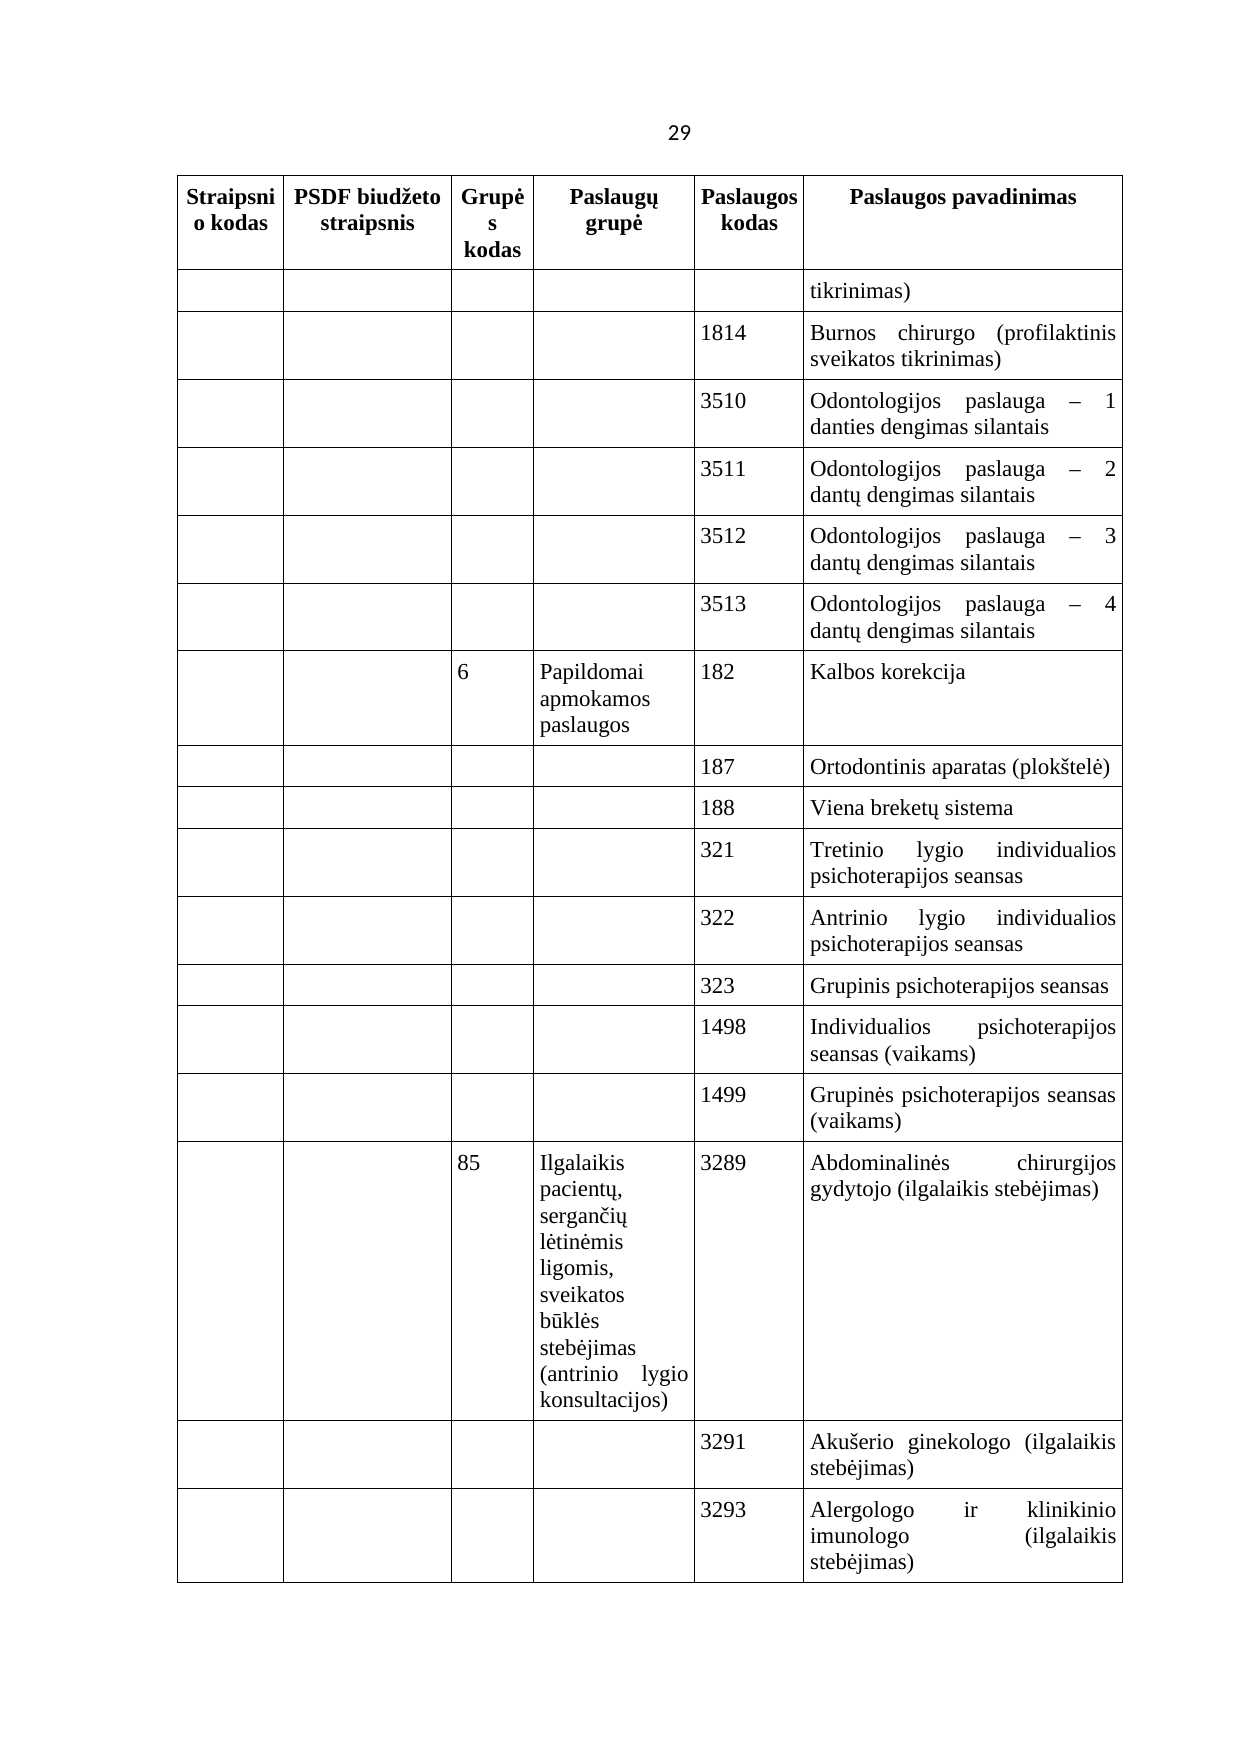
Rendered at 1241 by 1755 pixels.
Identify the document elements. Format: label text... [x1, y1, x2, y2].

table_cell [178, 897, 283, 963]
table_cell [284, 312, 451, 379]
table_cell [284, 787, 451, 828]
table_header Paslaugos pavadinimas [804, 176, 1122, 269]
table_cell [534, 312, 694, 379]
table_cell [178, 270, 283, 311]
table_cell [284, 380, 451, 447]
table_cell [452, 1489, 533, 1582]
table_cell [452, 380, 533, 447]
table_cell Odontologijos paslauga – 2 dantų dengimas silantais [804, 448, 1122, 514]
table_cell [695, 270, 803, 311]
table_header PSDF biudžeto straipsnis [284, 176, 451, 269]
table_cell [284, 270, 451, 311]
table_cell 85 [452, 1142, 533, 1420]
table_cell [452, 965, 533, 1005]
table_cell [284, 516, 451, 582]
table_cell Abdominalinės chirurgijos gydytojo (ilgalaikis stebėjimas) [804, 1142, 1122, 1420]
table_cell [452, 829, 533, 896]
table_cell Alergologo ir klinikinio imunologo (ilgalaikis stebėjimas) [804, 1489, 1122, 1582]
table_cell [534, 584, 694, 650]
table_cell 182 [695, 651, 803, 744]
table_cell 321 [695, 829, 803, 896]
table_cell [178, 1142, 283, 1420]
table_cell Akušerio ginekologo (ilgalaikis stebėjimas) [804, 1421, 1122, 1488]
table_cell 1499 [695, 1074, 803, 1141]
table_cell [284, 965, 451, 1005]
table_cell 322 [695, 897, 803, 963]
table_cell 3289 [695, 1142, 803, 1420]
table_cell 3512 [695, 516, 803, 582]
table_cell 187 [695, 746, 803, 786]
table_cell [452, 1421, 533, 1488]
table_cell [534, 448, 694, 514]
table_cell [534, 516, 694, 582]
table_cell [284, 1074, 451, 1141]
table_cell [452, 746, 533, 786]
table_cell [284, 1489, 451, 1582]
table_cell [534, 829, 694, 896]
table_cell [452, 787, 533, 828]
table_cell [534, 270, 694, 311]
table_cell [452, 1006, 533, 1073]
table_cell [534, 380, 694, 447]
table_cell [534, 897, 694, 963]
table_cell 6 [452, 651, 533, 744]
table_cell [452, 448, 533, 514]
table_cell [178, 584, 283, 650]
table_cell [284, 829, 451, 896]
table_cell [534, 1074, 694, 1141]
table_cell [534, 1421, 694, 1488]
table_cell Individualios psichoterapijos seansas (vaikams) [804, 1006, 1122, 1073]
table_cell [284, 584, 451, 650]
table_cell [534, 1006, 694, 1073]
table_cell [178, 1421, 283, 1488]
table_cell Ortodontinis aparatas (plokštelė) [804, 746, 1122, 786]
table_cell [178, 1006, 283, 1073]
table_cell [452, 584, 533, 650]
table_cell 3293 [695, 1489, 803, 1582]
table_cell 3510 [695, 380, 803, 447]
table_cell Odontologijos paslauga – 1 danties dengimas silantais [804, 380, 1122, 447]
table_cell [284, 1006, 451, 1073]
table_cell Burnos chirurgo (profilaktinis sveikatos tikrinimas) [804, 312, 1122, 379]
table_cell [178, 448, 283, 514]
table_cell [452, 897, 533, 963]
table_cell [284, 651, 451, 744]
table_cell Papildomai apmokamos paslaugos [534, 651, 694, 744]
table_cell Grupinės psichoterapijos seansas (vaikams) [804, 1074, 1122, 1141]
table_cell [178, 651, 283, 744]
table_cell [534, 787, 694, 828]
table_cell [178, 312, 283, 379]
table_cell 3511 [695, 448, 803, 514]
table_cell [178, 1489, 283, 1582]
table_cell [284, 746, 451, 786]
table_cell [178, 829, 283, 896]
table_cell Odontologijos paslauga – 4 dantų dengimas silantais [804, 584, 1122, 650]
table_cell [284, 1421, 451, 1488]
table_cell [284, 448, 451, 514]
table_cell [178, 516, 283, 582]
table_cell Ilgalaikis pacientų, sergančių lėtinėmis ligomis, sveikatos būklės stebėjimas (antrinio lygio konsultacijos) [534, 1142, 694, 1420]
table_cell 323 [695, 965, 803, 1005]
table_cell [452, 270, 533, 311]
table_cell Odontologijos paslauga – 3 dantų dengimas silantais [804, 516, 1122, 582]
table_cell [284, 897, 451, 963]
table_cell Antrinio lygio individualios psichoterapijos seansas [804, 897, 1122, 963]
table_cell tikrinimas) [804, 270, 1122, 311]
table_cell 3513 [695, 584, 803, 650]
table_cell [178, 380, 283, 447]
table_cell [178, 746, 283, 786]
table_header Straipsnio kodas [178, 176, 283, 269]
table_cell [452, 312, 533, 379]
table_cell [534, 965, 694, 1005]
table_cell [178, 1074, 283, 1141]
table_cell Tretinio lygio individualios psichoterapijos seansas [804, 829, 1122, 896]
table_cell [452, 1074, 533, 1141]
table_cell Grupinis psichoterapijos seansas [804, 965, 1122, 1005]
table_cell Kalbos korekcija [804, 651, 1122, 744]
table_cell [534, 746, 694, 786]
table_header Grupės kodas [452, 176, 533, 269]
table_header Paslaugų grupė [534, 176, 694, 269]
table_cell [178, 965, 283, 1005]
table_cell 188 [695, 787, 803, 828]
table_cell 1814 [695, 312, 803, 379]
table_cell [178, 787, 283, 828]
table_cell 1498 [695, 1006, 803, 1073]
table_cell 3291 [695, 1421, 803, 1488]
table_cell [452, 516, 533, 582]
table_cell [284, 1142, 451, 1420]
table_header Paslaugos kodas [695, 176, 803, 269]
table_cell Viena breketų sistema [804, 787, 1122, 828]
table_cell [534, 1489, 694, 1582]
